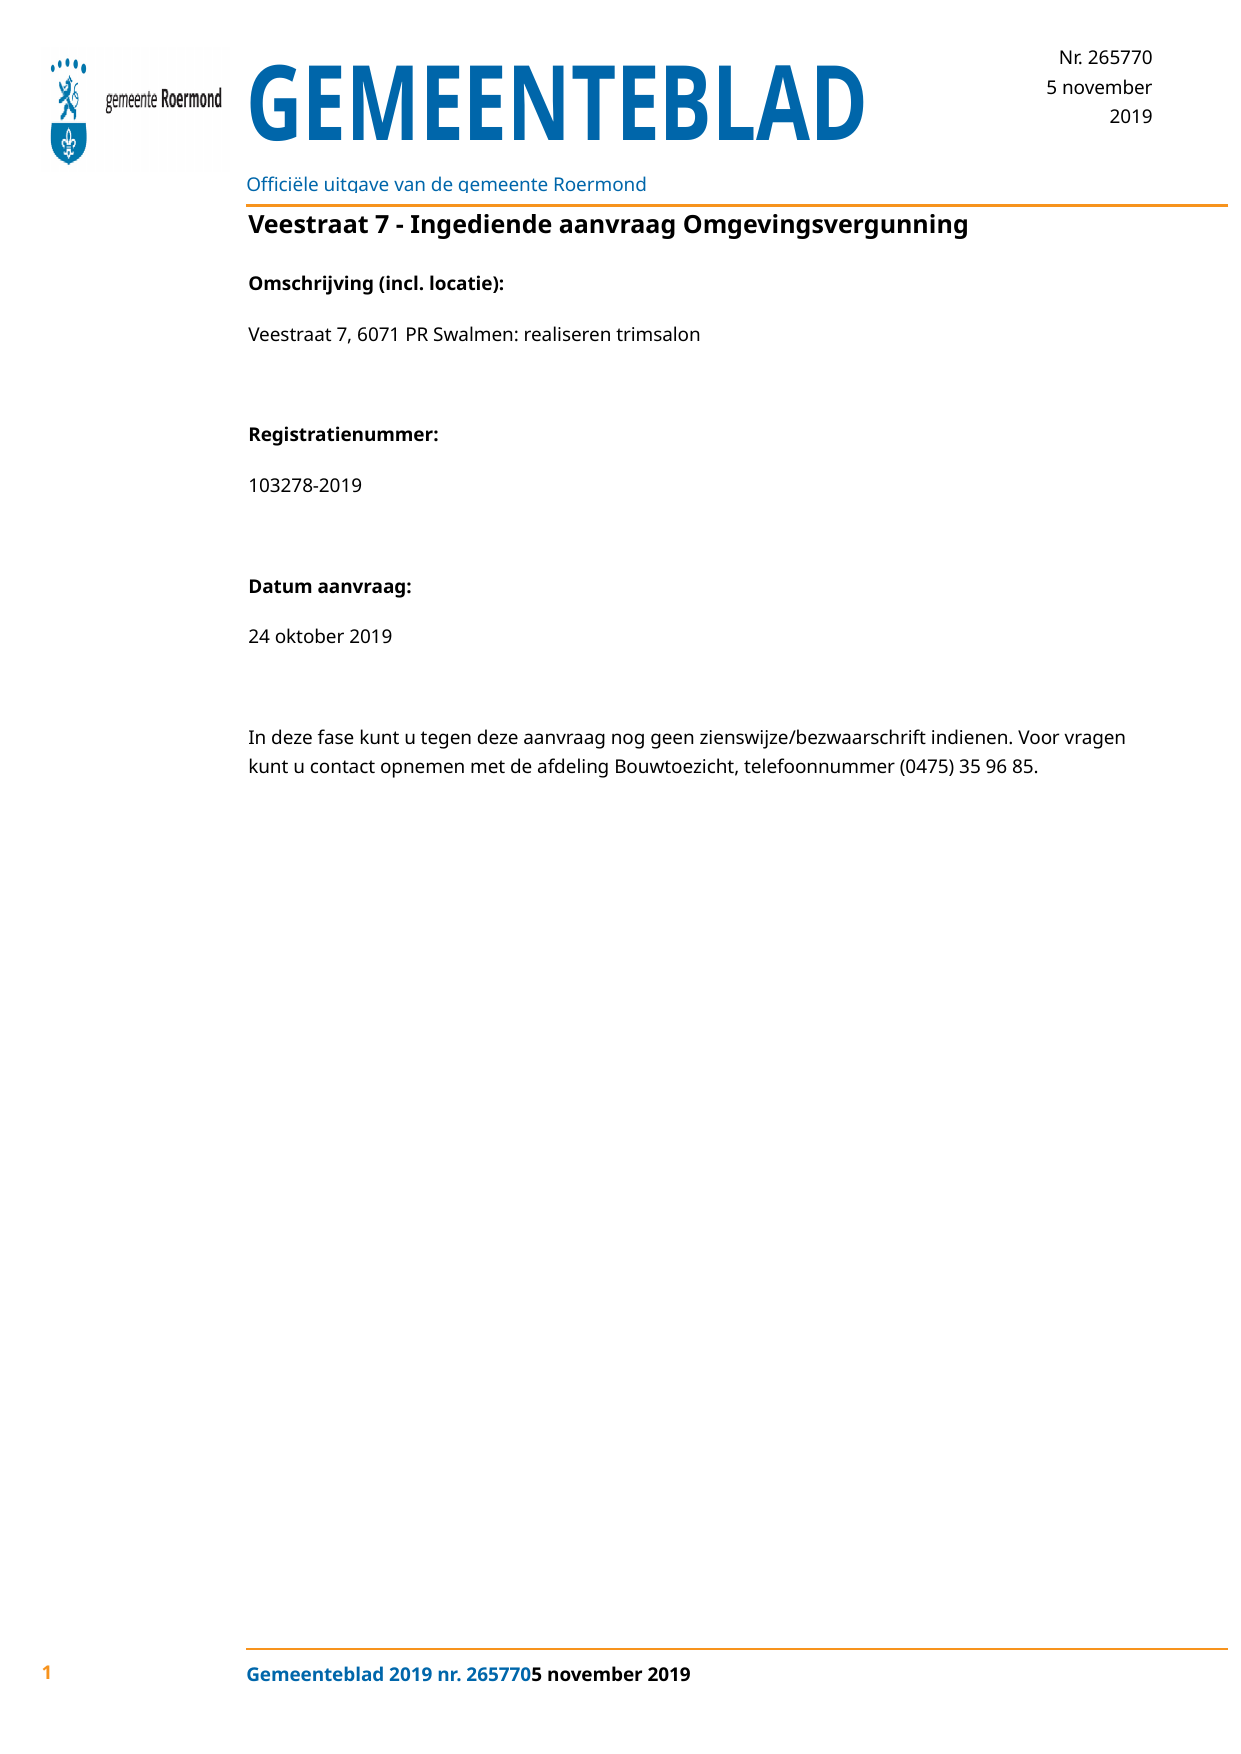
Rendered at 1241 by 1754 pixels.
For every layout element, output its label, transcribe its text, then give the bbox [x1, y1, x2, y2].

text Registratienummer: [248, 422, 1152, 447]
text In deze fase kunt u tegen deze aanvraag nog geen zienswijze/bezwaarschrift indienen. Voor vragen kunt u contact opnemen met de afdeling Bouwtoezicht, telefoonnummer (0475) 35 96 85. [248, 724, 1152, 779]
text Omschrijving (incl. locatie): [248, 270, 1152, 296]
text 24 oktober 2019 [248, 623, 1152, 649]
picture [41, 47, 231, 172]
text Datum aanvraag: [248, 573, 1152, 598]
text Veestraat 7 - Ingediende aanvraag Omgevingsvergunning [248, 207, 1152, 241]
text Veestraat 7, 6071 PR Swalmen: realiseren trimsalon [248, 321, 1152, 346]
text 103278-2019 [248, 472, 1152, 498]
